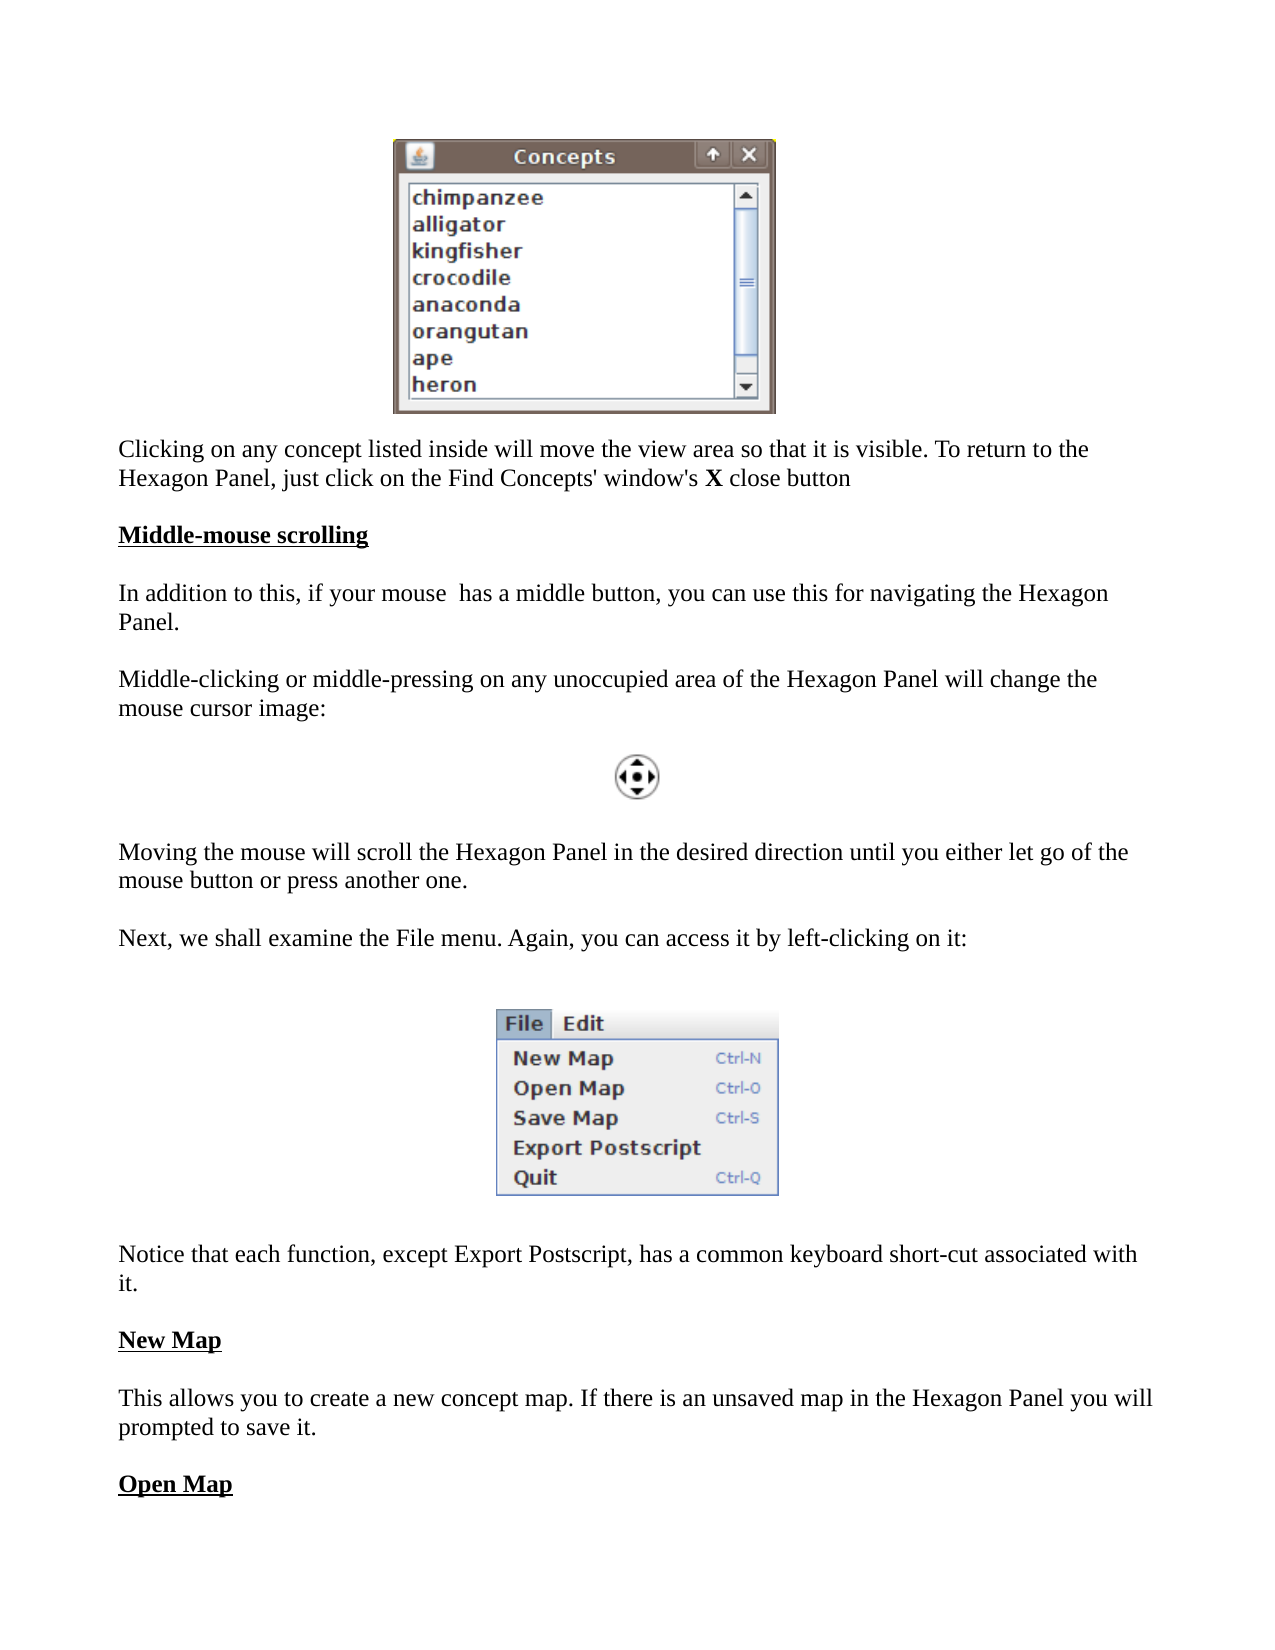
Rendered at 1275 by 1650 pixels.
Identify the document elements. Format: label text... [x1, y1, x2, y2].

text Clicking on any concept listed inside will move the view area so that it is visible. To return to the Hexagon Panel, just click on the Find Concepts' window's X close button [118, 434, 1157, 492]
picture [496, 1009, 779, 1196]
text Middle-mouse scrolling [118, 521, 1157, 549]
text New Map [118, 1326, 1157, 1354]
picture [393, 139, 776, 414]
text Open Map [118, 1469, 1157, 1498]
picture [609, 750, 666, 806]
text This allows you to create a new concept map. If there is an unsaved map in the Hexagon Panel you will prompted to save it. [118, 1383, 1157, 1441]
text Notice that each function, except Export Postscript, has a common keyboard short-cut associated with it. [118, 1239, 1157, 1297]
text Next, we shall examine the File menu. Again, you can access it by left-clicking on it: [118, 923, 1157, 952]
text Moving the mouse will scroll the Hexagon Panel in the desired direction until you either let go of the mouse button or press another one. [118, 837, 1157, 894]
text Middle-clicking or middle-pressing on any unoccupied area of the Hexagon Panel will change the mouse cursor image: [118, 664, 1157, 722]
text In addition to this, if your mouse has a middle button, you can use this for navigating the Hexagon Panel. [118, 578, 1157, 636]
